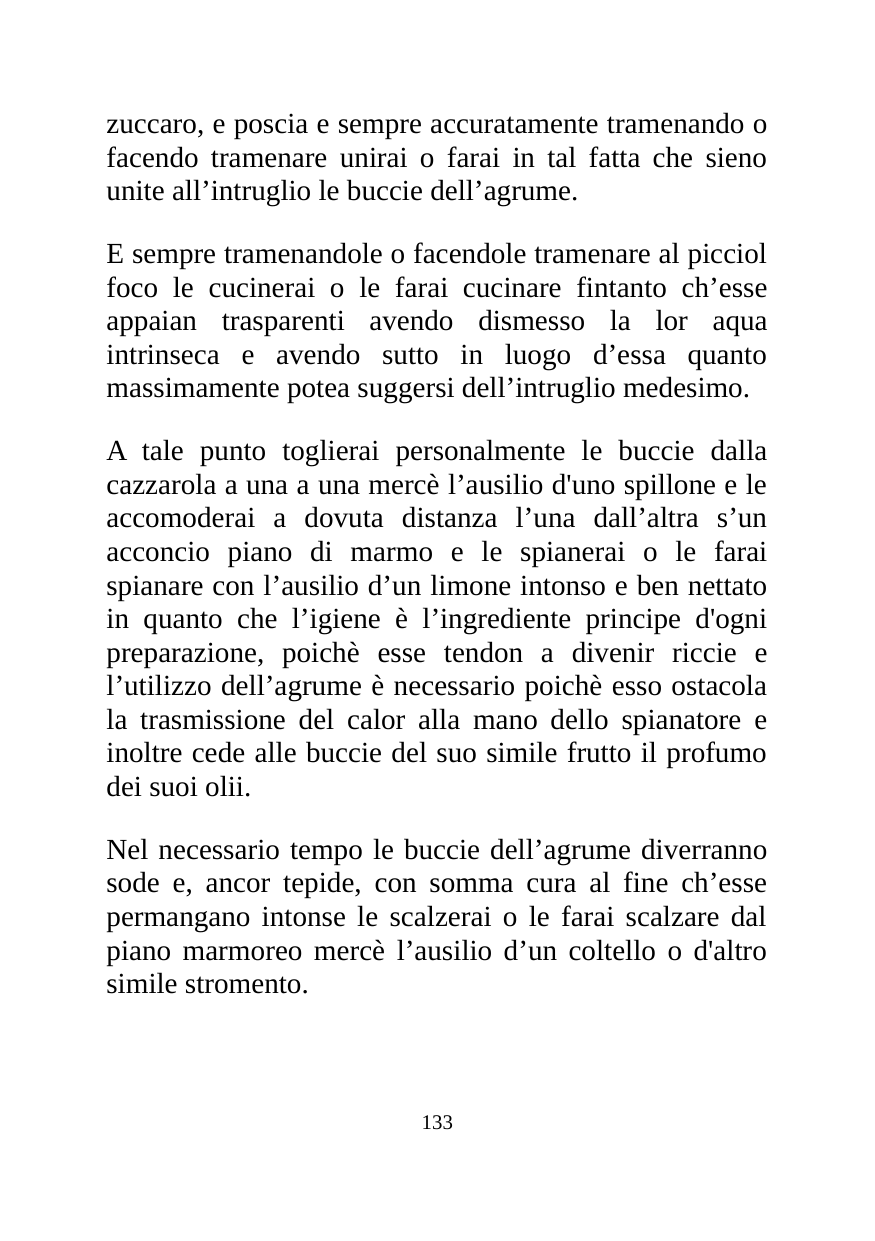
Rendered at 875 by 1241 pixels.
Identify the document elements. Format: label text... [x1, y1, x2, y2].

text A tale punto toglierai personalmente le buccie dalla cazzarola a una a una mercè l’ausilio d'uno spillone e le accomoderai a dovuta distanza l’una dall’altra s’un acconcio piano di marmo e le spianerai o le farai spianare con l’ausilio d’un limone intonso e ben nettato in quanto che l’igiene è l’ingrediente principe d'ogni preparazione, poichè esse tendon a divenir riccie e l’utilizzo dell’agrume è necessario poichè esso ostacola la trasmissione del calor alla mano dello spianatore e inoltre cede alle buccie del suo simile frutto il profumo dei suoi olii. [106, 433, 768, 802]
text E sempre tramenandole o facendole tramenare al picciol foco le cucinerai o le farai cucinare fintanto ch’esse appaian trasparenti avendo dismesso la lor aqua intrinseca e avendo sutto in luogo d’essa quanto massimamente potea suggersi dell’intruglio medesimo. [106, 236, 768, 404]
text Nel necessario tempo le buccie dell’agrume diverranno sode e, ancor tepide, con somma cura al fine ch’esse permangano intonse le scalzerai o le farai scalzare dal piano marmoreo mercè l’ausilio d’un coltello o d'altro simile stromento. [106, 832, 768, 1000]
text zuccaro, e poscia e sempre accuratamente tramenando o facendo tramenare unirai o farai in tal fatta che sieno unite all’intruglio le buccie dell’agrume. [106, 106, 768, 207]
